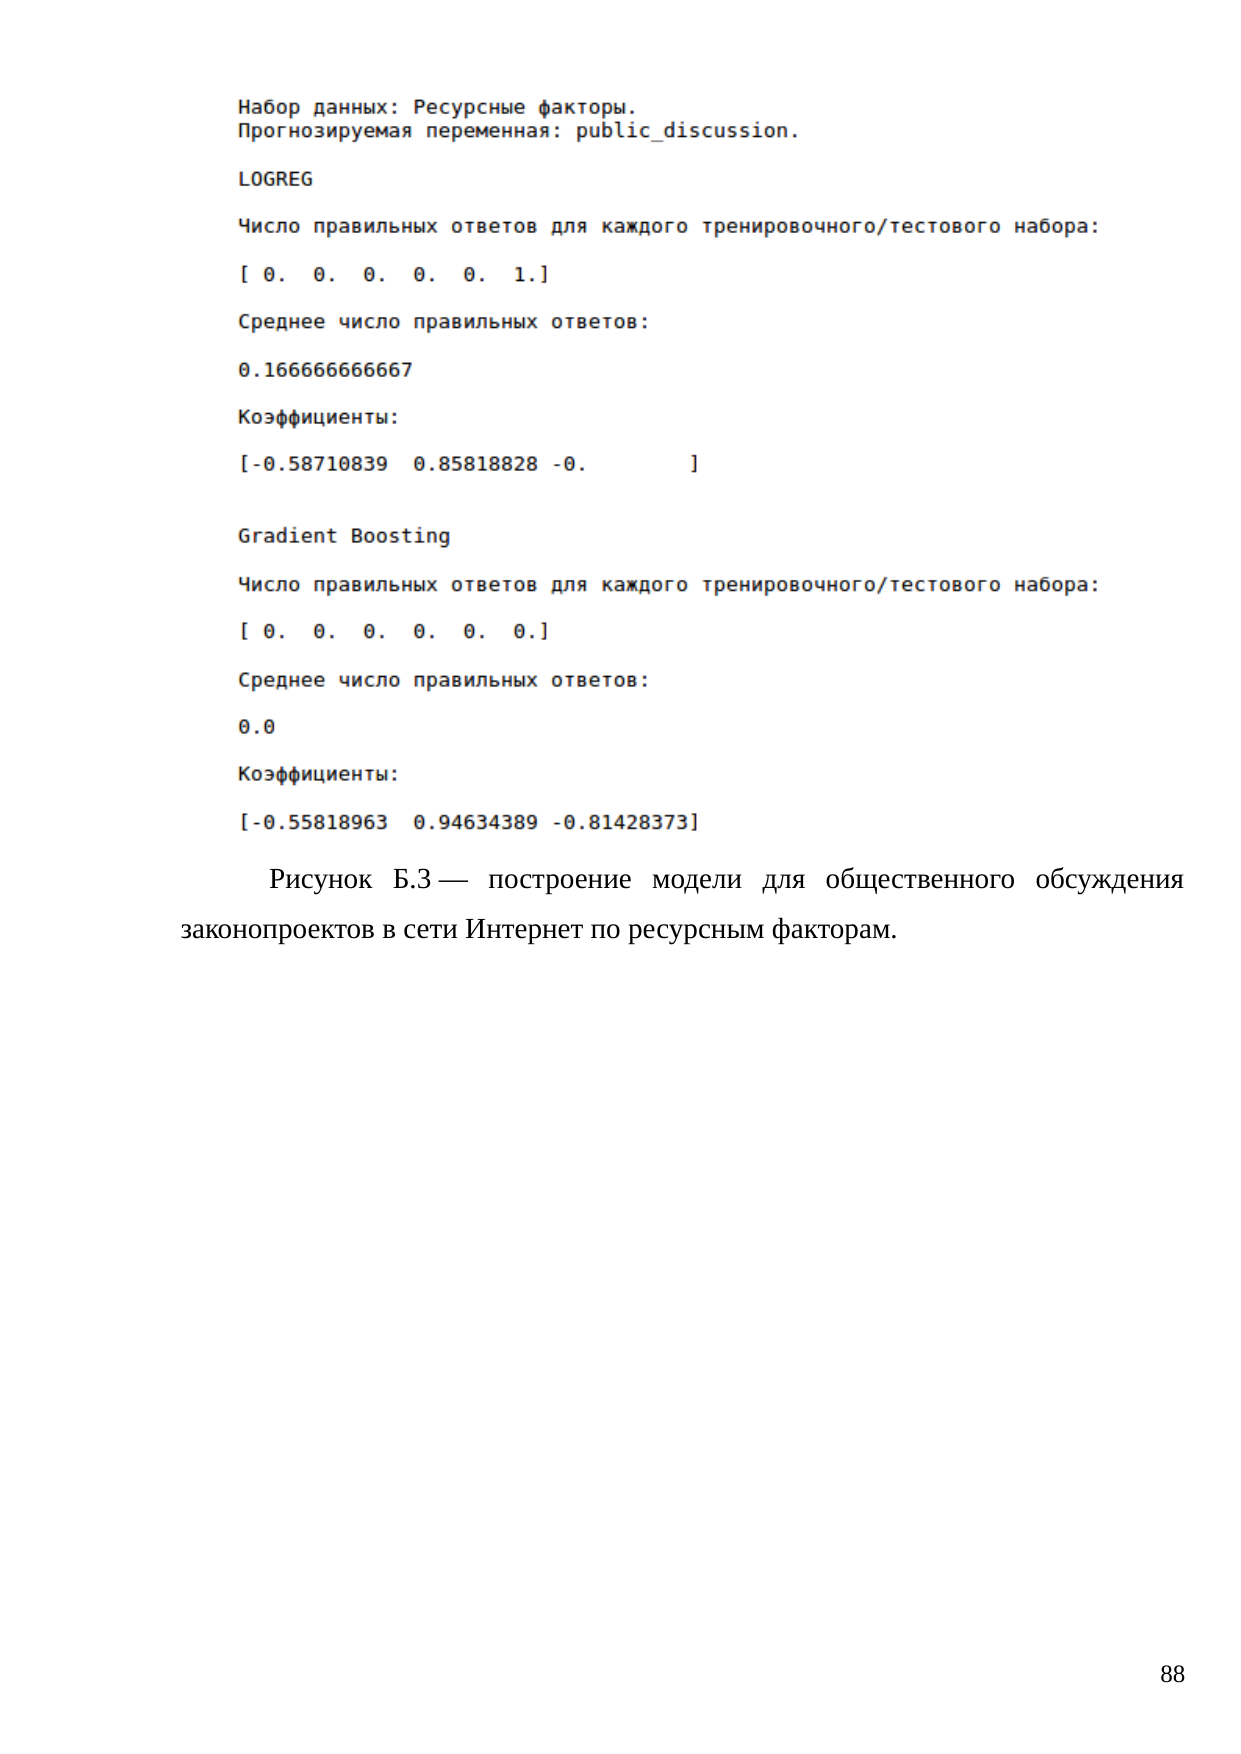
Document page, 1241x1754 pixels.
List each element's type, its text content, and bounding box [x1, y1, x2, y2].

picture [229, 89, 1136, 845]
text Рисунок Б.3 — построение модели для общественного обсуждения законопроектов в сети Интернет по ресурсным факторам. [180, 845, 1185, 945]
